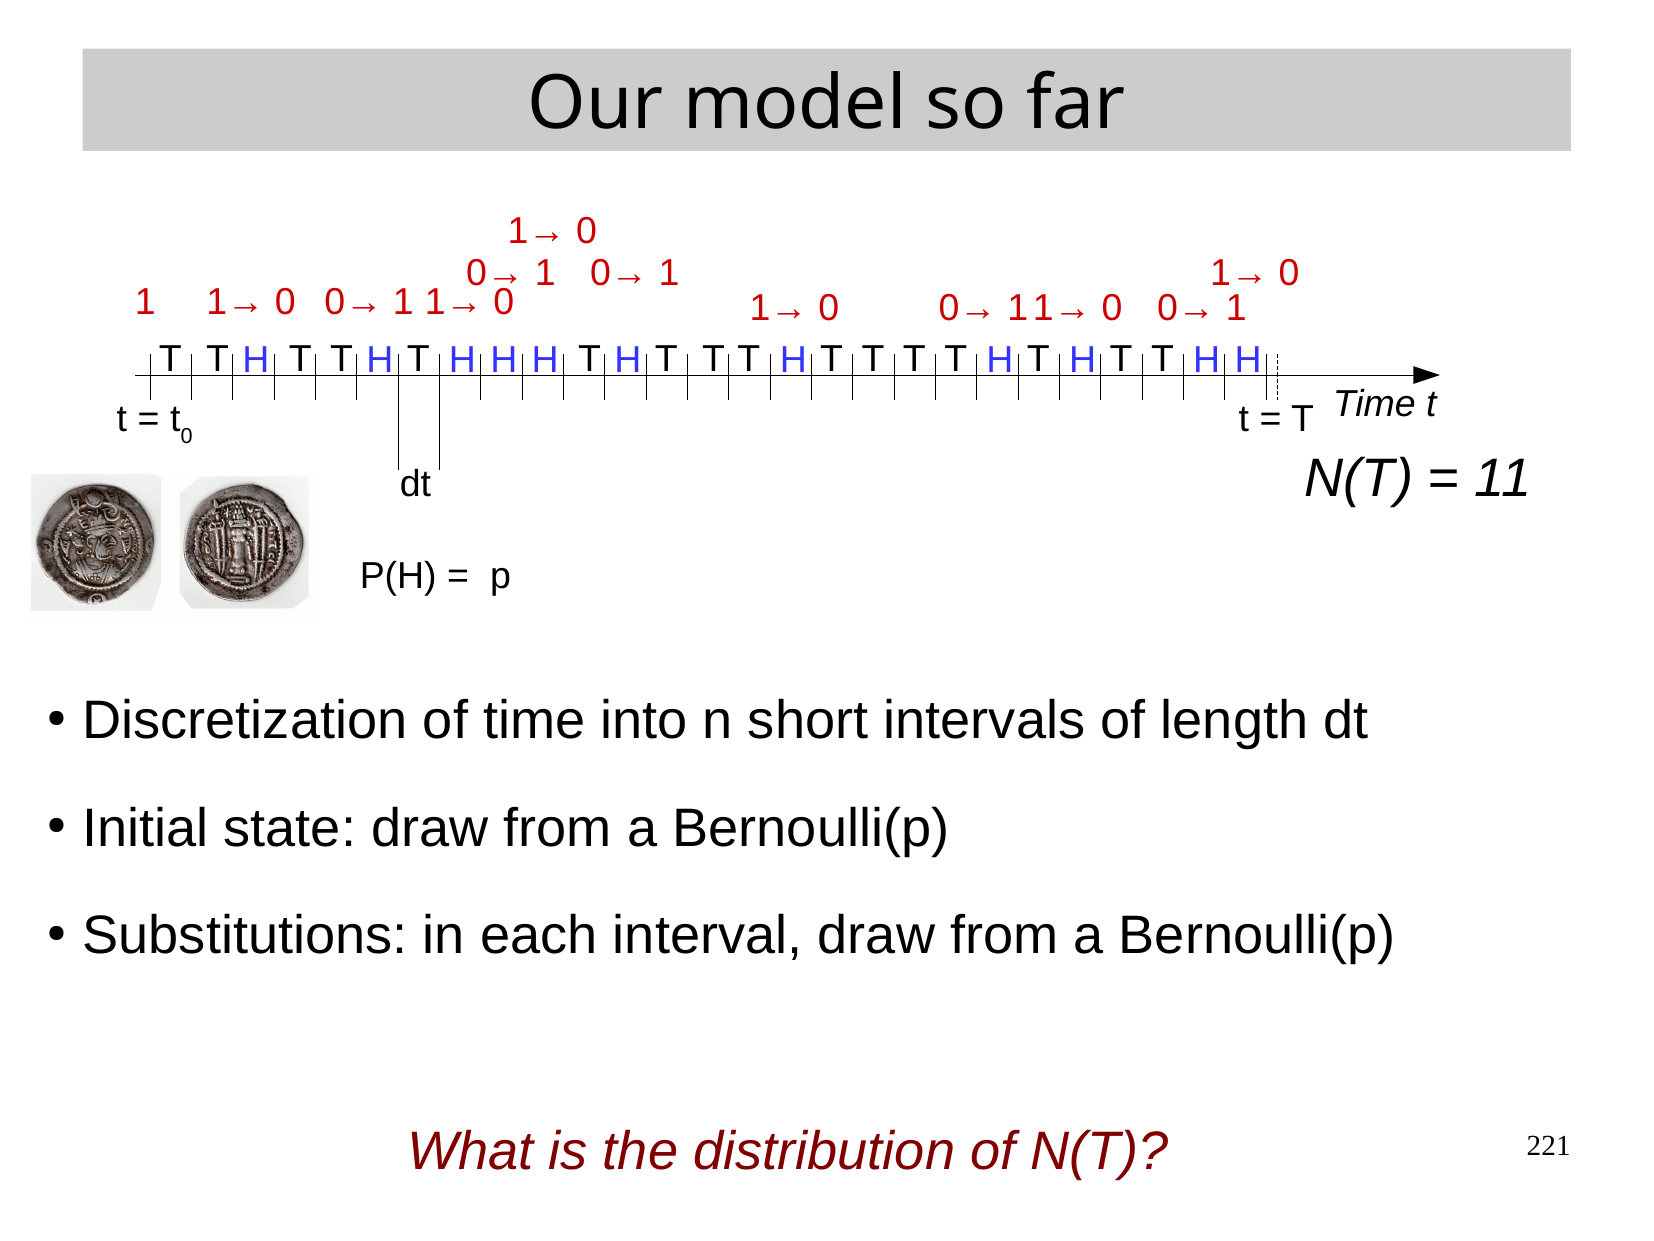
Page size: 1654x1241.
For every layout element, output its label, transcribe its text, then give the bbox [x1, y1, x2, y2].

text_box 1→ 0 [734, 279, 855, 336]
text_box H [971, 336, 1032, 388]
text_box T [929, 336, 971, 387]
text_box 1 [120, 273, 191, 331]
text_box T [288, 331, 315, 387]
text_box 1→ 0 [191, 273, 309, 331]
text_box H [1219, 331, 1280, 388]
text_box 1→ 0 [1195, 243, 1316, 301]
text_box 1→ 0 [492, 202, 613, 260]
text_box H [351, 331, 412, 388]
text_box T [412, 331, 434, 387]
text_box t = T [1223, 390, 1333, 447]
text_box 0→ 1 [1142, 279, 1263, 336]
text_box 1→ 0 [430, 273, 530, 331]
text_box Time t [1318, 375, 1514, 432]
text_box P(H) = p [345, 546, 571, 607]
title Our model so far [82, 49, 1571, 151]
text_box 1→ 0 [1044, 279, 1139, 336]
text_box H [1178, 336, 1219, 388]
text_box T [1115, 336, 1136, 387]
picture [30, 474, 316, 625]
text_box dt [385, 454, 462, 512]
text_box H [516, 331, 577, 388]
text_box T [888, 330, 929, 387]
text_box Discretization of time into n short intervals of length dt Initial state: draw from a Bernoulli(p) Substitutions: in each interval, draw from a Bernoulli(p) What is the distribution of N(T)? [32, 681, 1546, 1216]
text_box T [846, 330, 888, 387]
text_box 0→ 1 [923, 279, 1044, 336]
text_box H [434, 331, 475, 388]
text_box N(T) = 11 [1290, 439, 1576, 529]
text_box 0→ 1 [575, 243, 696, 301]
text_box T [144, 330, 191, 387]
text_box t = t0 [101, 390, 211, 456]
text_box T [1136, 330, 1178, 387]
text_box T [1032, 336, 1054, 387]
text_box T [563, 330, 624, 387]
text_box T [315, 331, 351, 387]
text_box T [722, 330, 765, 387]
text_box T [191, 331, 227, 387]
text_box T [640, 330, 687, 387]
text_box H [599, 331, 660, 388]
text_box T [687, 330, 722, 387]
text_box H [765, 336, 826, 388]
text_box H [475, 331, 516, 388]
text_box 0→ 1 [309, 273, 430, 331]
text_box H [227, 331, 288, 388]
text_box H [1054, 336, 1115, 388]
text_box 0→ 1 [451, 243, 572, 301]
text_box T [826, 336, 846, 387]
